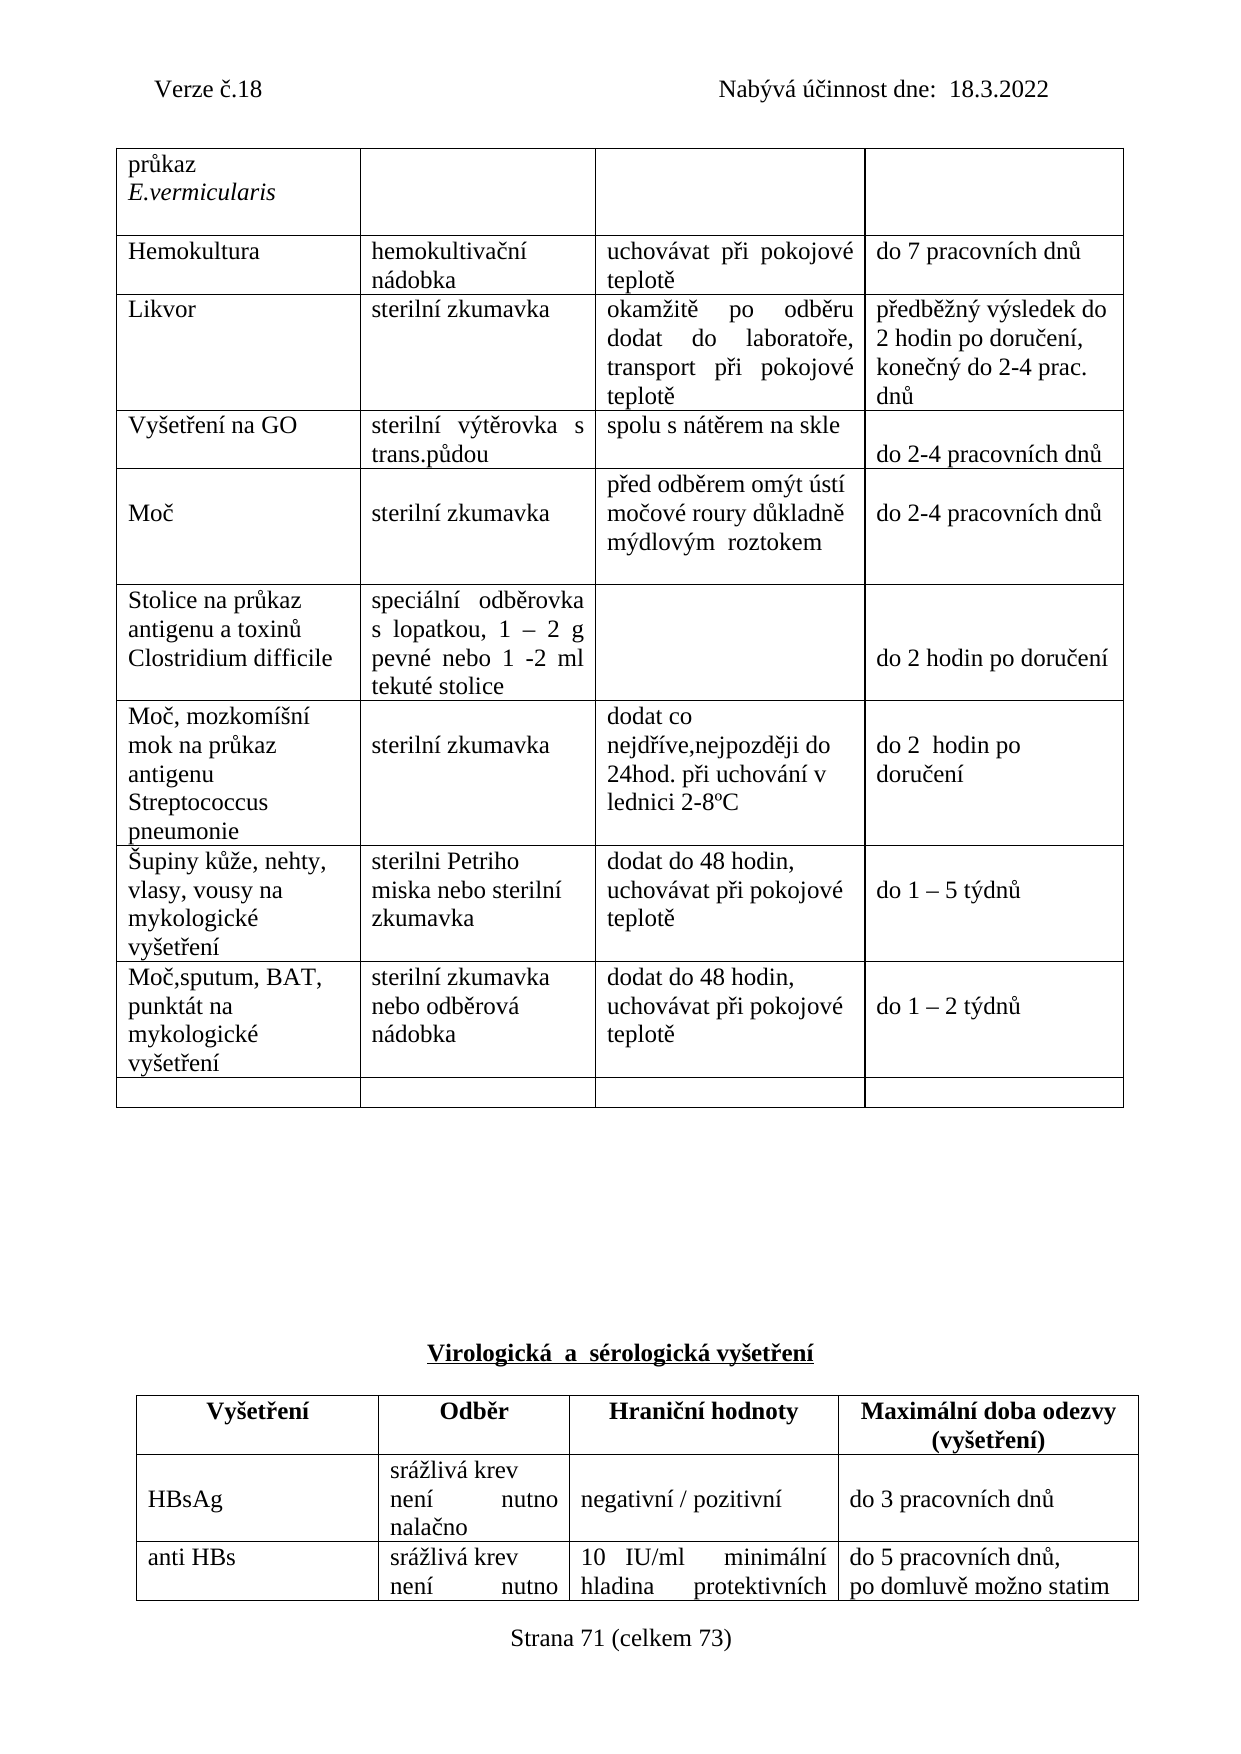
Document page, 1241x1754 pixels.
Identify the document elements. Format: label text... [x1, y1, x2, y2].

table_cell Hemokultura [117, 236, 360, 293]
table_header Hraniční hodnoty [570, 1396, 838, 1454]
table_cell speciální odběrovka s lopatkou, 1 – 2 g pevné nebo 1 -2 ml tekuté stolice [361, 585, 595, 700]
table_cell anti HBs [137, 1542, 378, 1600]
table_cell sterilní zkumavka [361, 295, 595, 409]
table_cell hemokultivační nádobka [361, 236, 595, 293]
table_cell Stolice na průkaz antigenu a toxinů Clostridium difficile [117, 585, 360, 700]
table_cell [866, 1078, 1123, 1107]
table_cell [596, 585, 864, 700]
table_cell do 2-4 pracovních dnů [866, 411, 1123, 468]
table_cell dodat do 48 hodin, uchovávat při pokojové teplotě [596, 846, 864, 961]
table_cell [361, 1078, 595, 1107]
table_cell do 5 pracovních dnů, po domluvě možno statim [839, 1542, 1138, 1600]
table_cell Moč,sputum, BAT, punktát na mykologické vyšetření [117, 962, 360, 1077]
table_cell do 1 – 5 týdnů [866, 846, 1123, 961]
table_cell okamžitě po odběru dodat do laboratoře, transport při pokojové teplotě [596, 295, 864, 409]
table_cell negativní / pozitivní [570, 1455, 838, 1541]
table_cell do 3 pracovních dnů [839, 1455, 1138, 1541]
table_cell [361, 149, 595, 235]
table_cell 10 IU/ml minimální hladina protektivních [570, 1542, 838, 1600]
table_cell [596, 1078, 864, 1107]
table_cell [596, 149, 864, 235]
table_cell předběžný výsledek do 2 hodin po doručení, konečný do 2-4 prac. dnů [866, 295, 1123, 409]
table_cell sterilni Petriho miska nebo sterilní zkumavka [361, 846, 595, 961]
table_cell spolu s nátěrem na skle [596, 411, 864, 468]
table_header Maximální doba odezvy (vyšetření) [839, 1396, 1138, 1454]
table_cell [117, 1078, 360, 1107]
table_cell sterilní zkumavka [361, 469, 595, 584]
table_cell uchovávat při pokojové teplotě [596, 236, 864, 293]
table_cell Moč, mozkomíšní mok na průkaz antigenu Streptococcus pneumonie [117, 701, 360, 845]
table_cell do 2 hodin po doručení [866, 701, 1123, 845]
table_header Odběr [379, 1396, 569, 1454]
text Virologická a sérologická vyšetření [148, 1338, 1093, 1367]
table_cell před odběrem omýt ústí močové roury důkladně mýdlovým roztokem [596, 469, 864, 584]
table_cell sterilní zkumavka nebo odběrová nádobka [361, 962, 595, 1077]
table_cell sterilní výtěrovka s trans.půdou [361, 411, 595, 468]
table_cell [866, 149, 1123, 235]
table_cell srážlivá krev není nutno [379, 1542, 569, 1600]
table_cell do 2-4 pracovních dnů [866, 469, 1123, 584]
table_cell do 2 hodin po doručení [866, 585, 1123, 700]
table_cell srážlivá krev není nutno nalačno [379, 1455, 569, 1541]
table_cell Likvor [117, 295, 360, 409]
table_cell HBsAg [137, 1455, 378, 1541]
table_cell sterilní zkumavka [361, 701, 595, 845]
table_header Vyšetření [137, 1396, 378, 1454]
table_cell do 7 pracovních dnů [866, 236, 1123, 293]
table_cell do 1 – 2 týdnů [866, 962, 1123, 1077]
table_cell průkaz E.vermicularis [117, 149, 360, 235]
table_cell dodat do 48 hodin, uchovávat při pokojové teplotě [596, 962, 864, 1077]
table_cell dodat co nejdříve,nejpozději do 24hod. při uchování v lednici 2-8ºC [596, 701, 864, 845]
table_cell Šupiny kůže, nehty, vlasy, vousy na mykologické vyšetření [117, 846, 360, 961]
table_cell Moč [117, 469, 360, 584]
table_cell Vyšetření na GO [117, 411, 360, 468]
